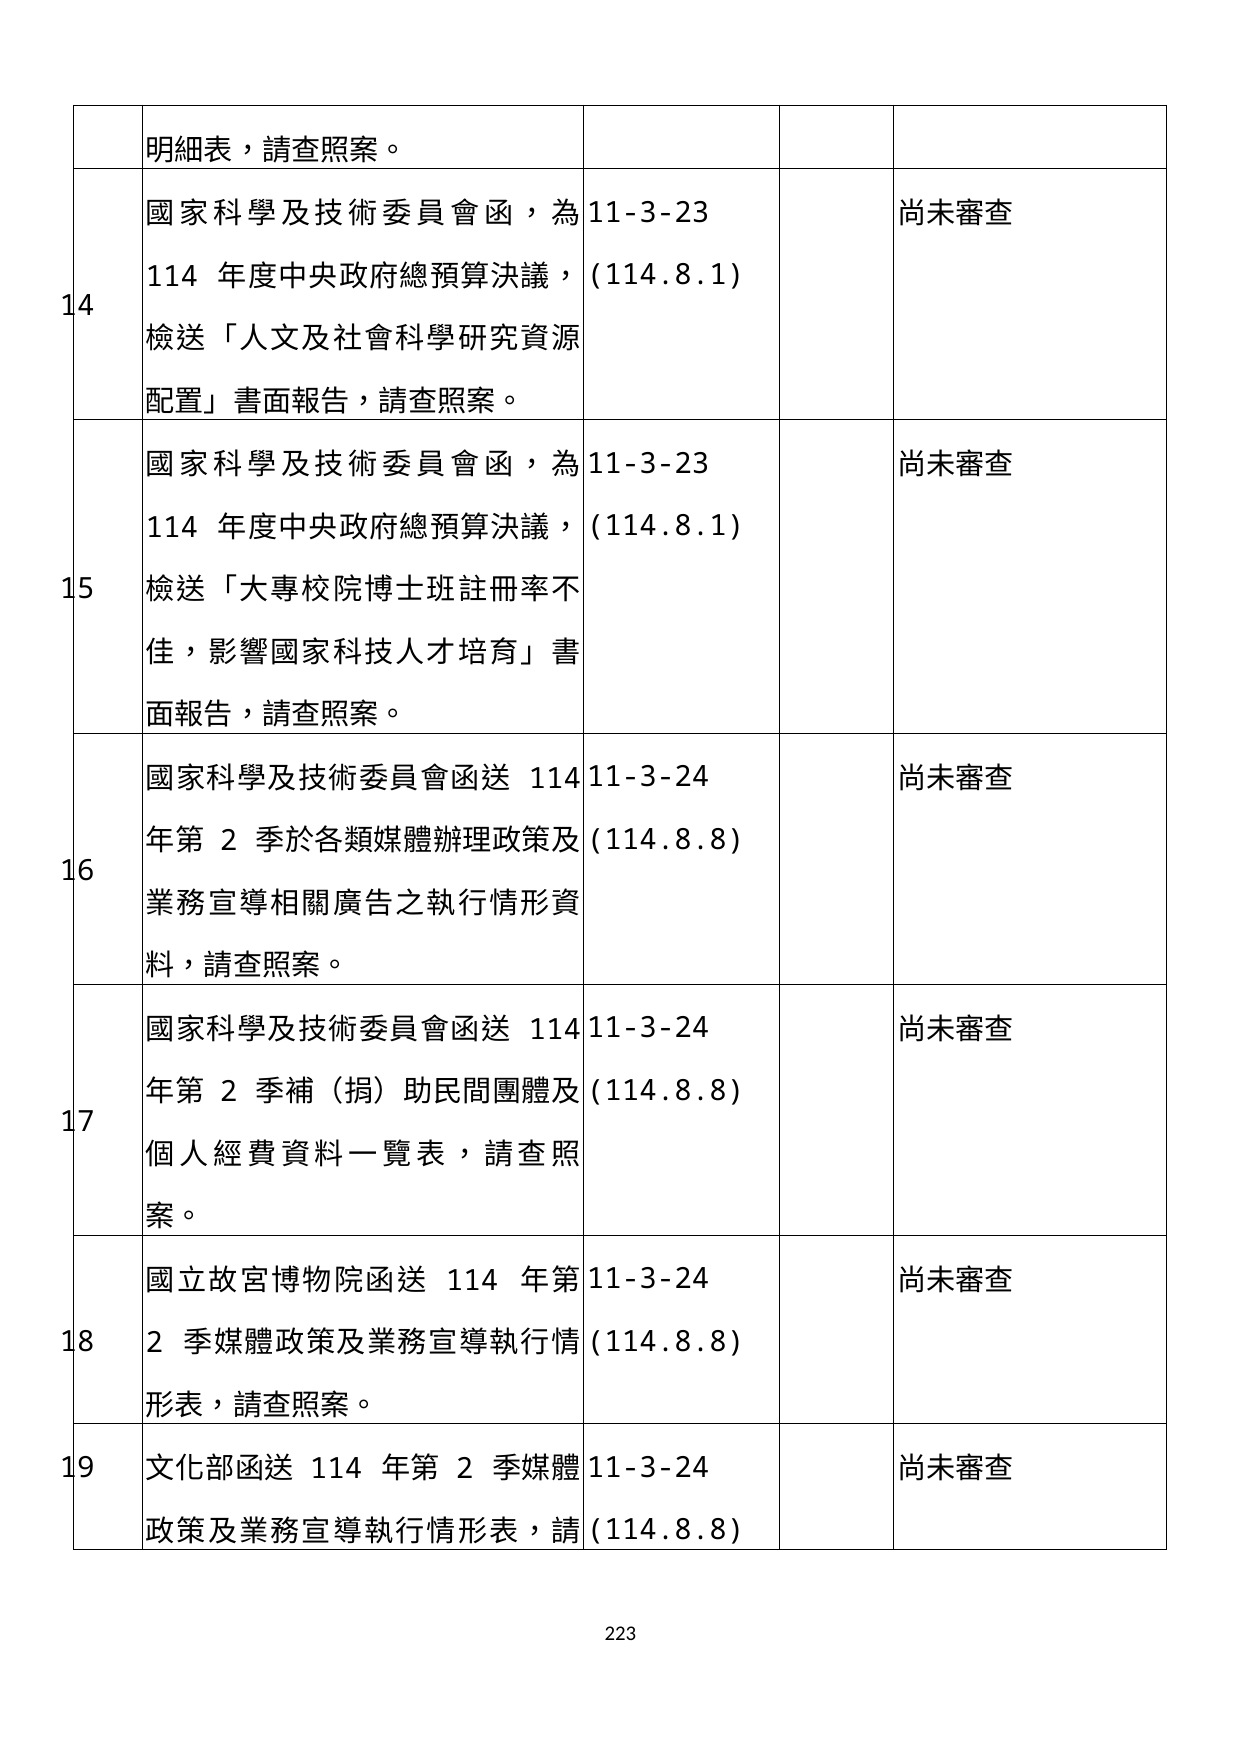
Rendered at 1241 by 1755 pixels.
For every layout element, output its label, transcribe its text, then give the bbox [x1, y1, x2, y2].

table_cell 尚未審查 [894, 734, 1166, 984]
table_cell [74, 1424, 142, 1549]
table_cell 尚未審查 [894, 420, 1166, 733]
table_cell 尚未審查 [894, 1236, 1166, 1423]
table_cell [780, 169, 893, 419]
table_cell 11-3-24 (114.8.8) [584, 985, 779, 1235]
table_cell 11-3-24 (114.8.8) [584, 1236, 779, 1423]
table_cell [780, 734, 893, 984]
table_cell [584, 106, 779, 168]
table_cell [74, 985, 142, 1235]
table_cell 11-3-23 (114.8.1) [584, 169, 779, 419]
table_cell 尚未審查 [894, 985, 1166, 1235]
table_cell [780, 1424, 893, 1549]
table_cell 11-3-24 (114.8.8) [584, 1424, 779, 1549]
table_cell [74, 1236, 142, 1423]
table_cell [74, 169, 142, 419]
table_cell 11-3-24 (114.8.8) [584, 734, 779, 984]
table_cell [74, 420, 142, 733]
table_cell [780, 106, 893, 168]
table_cell [780, 985, 893, 1235]
table_cell 尚未審查 [894, 1424, 1166, 1549]
table_cell [780, 420, 893, 733]
table_cell [74, 106, 142, 168]
table_cell [780, 1236, 893, 1423]
table_cell 11-3-23 (114.8.1) [584, 420, 779, 733]
table_cell [894, 106, 1166, 168]
table_cell [74, 734, 142, 984]
table_cell 尚未審查 [894, 169, 1166, 419]
